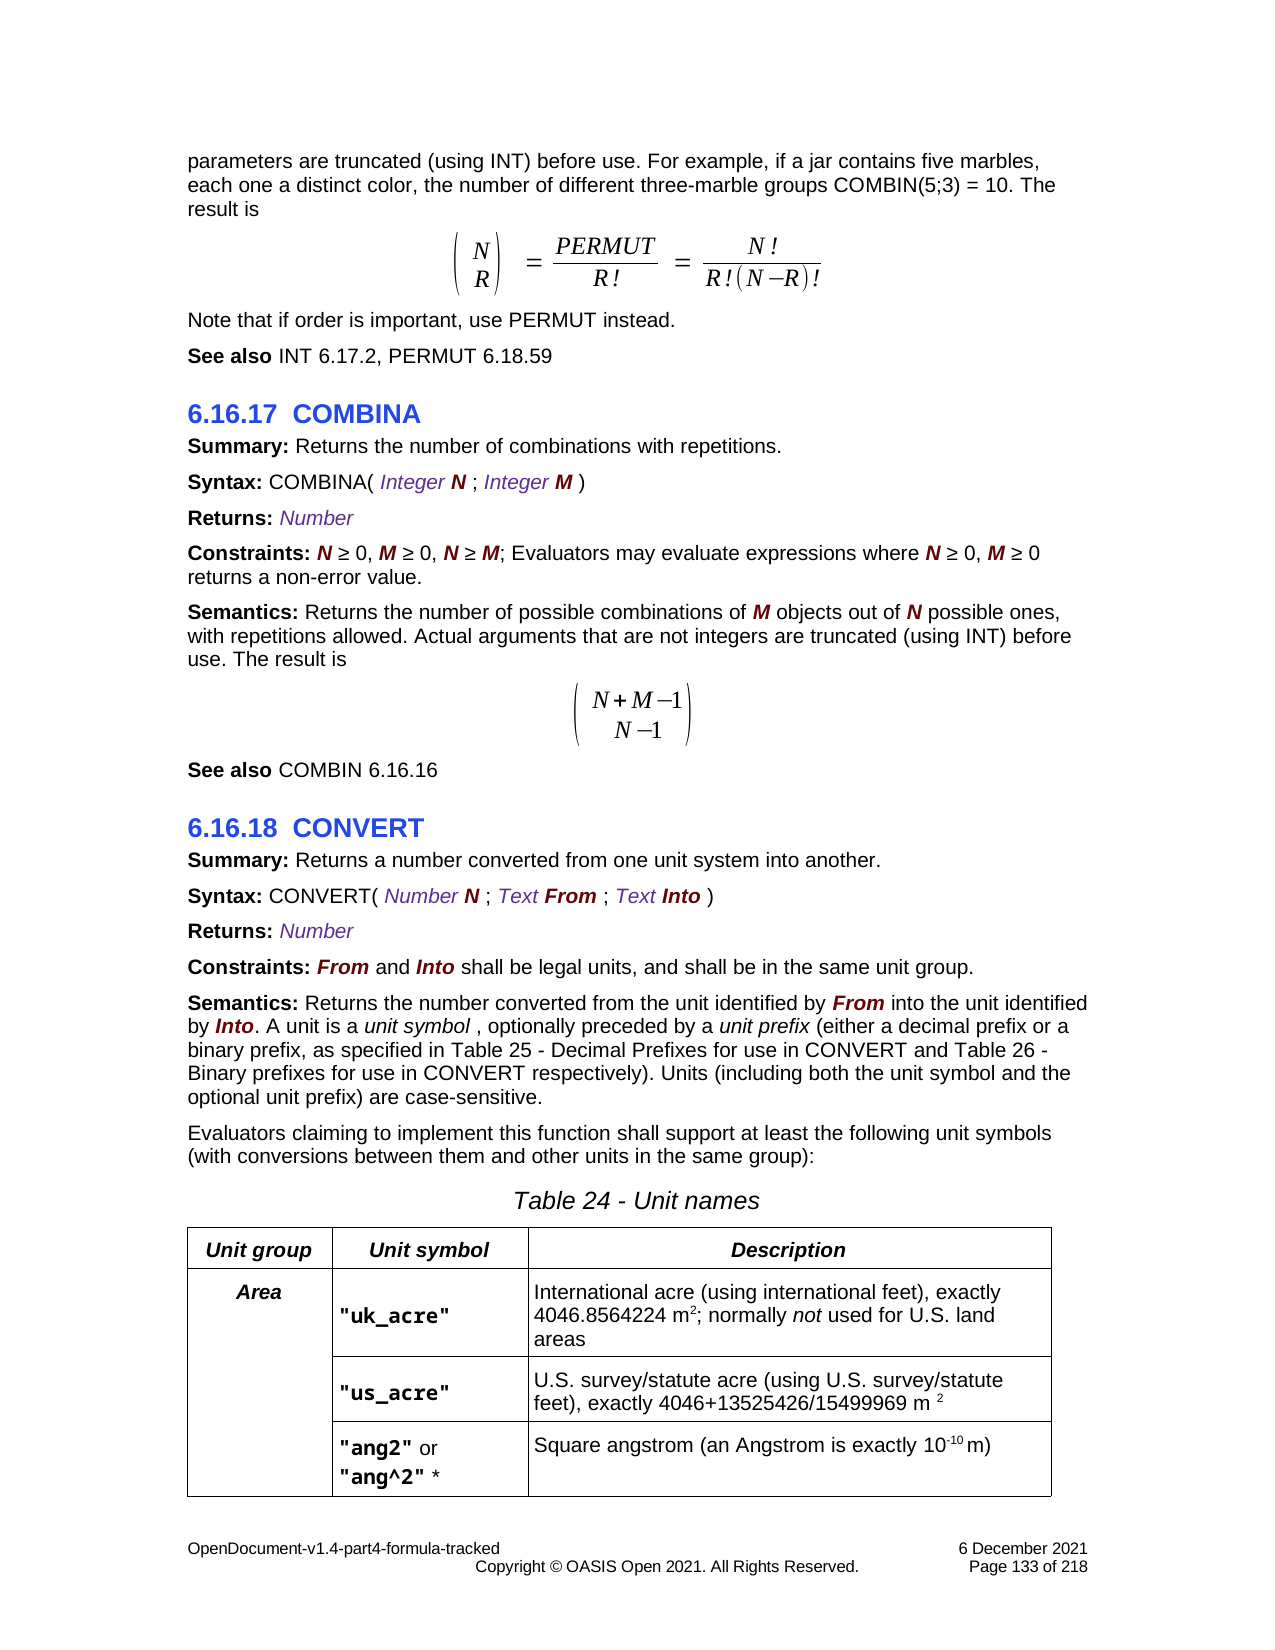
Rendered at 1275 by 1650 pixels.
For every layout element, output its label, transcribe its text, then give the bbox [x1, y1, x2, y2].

text Semantics: Returns the number of possible combinations of M objects out of N possible ones, with repetitions allowed. Actual arguments that are not integers are truncated (using INT) before use. The result is [187, 601, 1088, 671]
text Summary: Returns a number converted from one unit system into another. [187, 849, 1088, 872]
subtitle CONVERT [187, 813, 1088, 843]
text See also INT 6.17.2, PERMUT 6.18.59 [187, 344, 1088, 368]
text Constraints: N ≥ 0, M ≥ 0, N ≥ M; Evaluators may evaluate expressions where N ≥ 0, M ≥ 0 returns a non-error value. [187, 542, 1088, 589]
table_cell Square angstrom (an Angstrom is exactly 10-10 m) [529, 1422, 1051, 1496]
text Summary: Returns the number of combinations with repetitions. [187, 435, 1088, 458]
text See also COMBIN 6.16.16 [187, 758, 1088, 782]
text Table 24 - Unit names [187, 1187, 1088, 1214]
table_cell "ang2" or "ang^2" * [333, 1422, 528, 1496]
text Note that if order is important, use PERMUT instead. [187, 308, 1088, 332]
table_header Unit symbol [333, 1228, 528, 1268]
table_cell "us_acre" [333, 1357, 528, 1421]
text Returns: Number [187, 506, 1088, 529]
table_cell U.S. survey/statute acre (using U.S. survey/statute feet), exactly 4046+13525426/15499969 m 2 [529, 1357, 1051, 1421]
subtitle COMBINA [187, 399, 1088, 429]
text Evaluators claiming to implement this function shall support at least the following unit symbols (with conversions between them and other units in the same group): [187, 1121, 1088, 1168]
table_cell International acre (using international feet), exactly 4046.8564224 m2; normally not used for U.S. land areas [529, 1269, 1051, 1356]
table_cell "uk_acre" [333, 1269, 528, 1356]
text Semantics: Returns the number converted from the unit identified by From into the unit identified by Into. A unit is a unit symbol , optionally preceded by a unit prefix (either a decimal prefix or a binary prefix, as specified in Table 25 - Decimal Prefixes for use in CONVERT and Table 26 - Binary prefixes for use in CONVERT respectively). Units (including both the unit symbol and the optional unit prefix) are case-sensitive. [187, 991, 1088, 1109]
table_header Description [529, 1228, 1051, 1268]
text Constraints: From and Into shall be legal units, and shall be in the same unit group. [187, 956, 1088, 979]
text parameters are truncated (using INT) before use. For example, if a jar contains five marbles, each one a distinct color, the number of different three-marble groups COMBIN(5;3) = 10. The result is [187, 150, 1088, 221]
table_header Unit group [188, 1228, 332, 1268]
text Syntax: CONVERT( Number N ; Text From ; Text Into ) [187, 884, 1088, 908]
table_cell Area [188, 1269, 332, 1496]
text Syntax: COMBINA( Integer N ; Integer M ) [187, 470, 1088, 494]
text Returns: Number [187, 920, 1088, 943]
